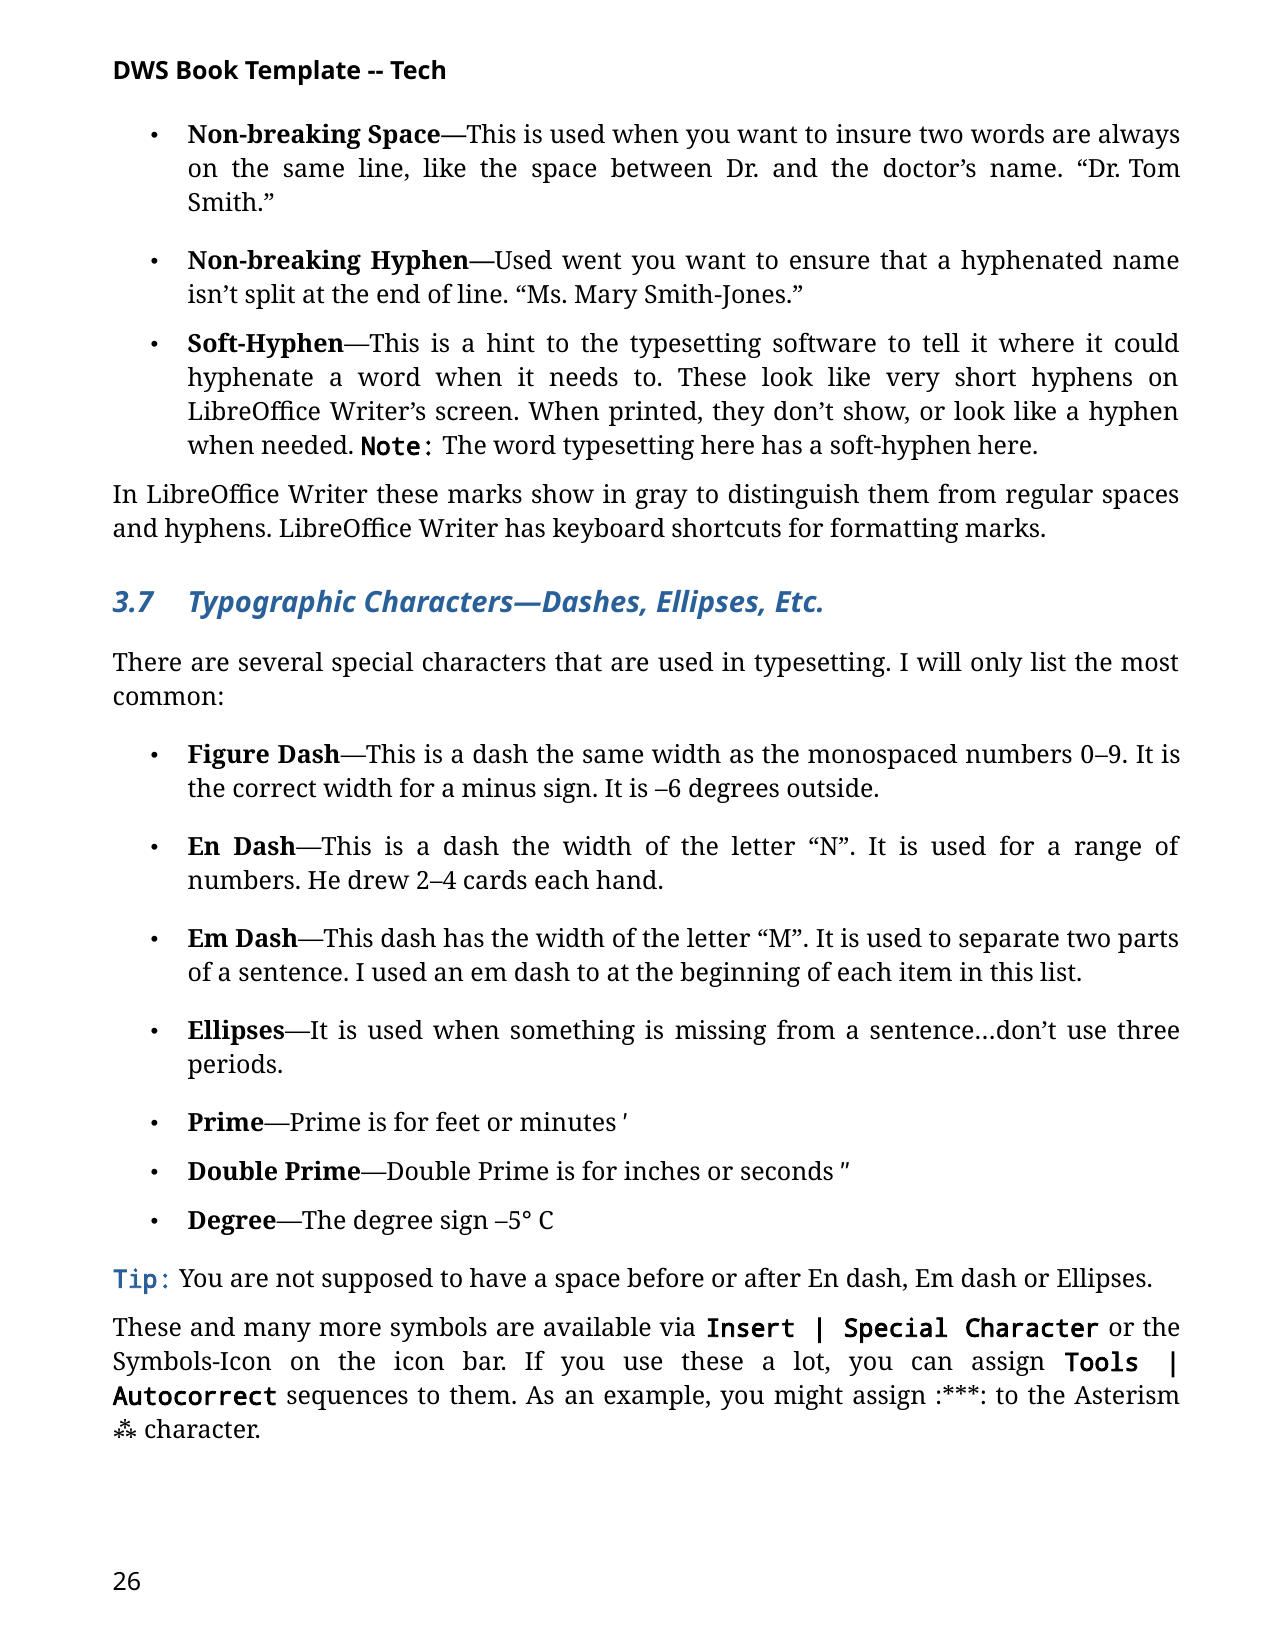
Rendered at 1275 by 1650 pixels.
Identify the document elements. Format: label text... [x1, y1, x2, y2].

text Tip: You are not supposed to have a space before or after En dash, Em dash or Ellipses. [112, 1261, 1181, 1295]
list Soft-Hyphen—This is a hint to the typesetting software to tell it where it could hyphenate a word when it needs to. These look like very short hyphens on LibreOffice Writer’s screen. When printed, they don’t show, or look like a hyphen when needed. Note: The word type­setting here has a soft-hyphen here. [150, 326, 1181, 462]
list En Dash—This is a dash the width of the letter “N”. It is used for a range of numbers. He drew 2–4 cards each hand. [150, 828, 1181, 897]
text These and many more symbols are available via Insert | Special Character or the Symbols-Icon on the icon bar. If you use these a lot, you can assign Tools | Autocorrect sequences to them. As an example, you might assign :***: to the Asterism ⁂ character. [112, 1310, 1181, 1446]
list Ellipses—It is used when something is missing from a sentence…don’t use three periods. [150, 1013, 1181, 1081]
list Double Prime—Double Prime is for inches or seconds ʺ [150, 1154, 1181, 1188]
list Non-breaking Space—This is used when you want to insure two words are always on the same line, like the space between Dr. and the doctor’s name. “Dr. Tom Smith.” [150, 117, 1181, 219]
list Em Dash—This dash has the width of the letter “M”. It is used to separate two parts of a sentence. I used an em dash to at the beginning of each item in this list. [150, 921, 1181, 989]
subtitle Typographic Characters—Dashes, Ellipses, Etc. [112, 581, 1181, 621]
text In LibreOffice Writer these marks show in gray to distinguish them from regular spaces and hyphens. LibreOffice Writer has keyboard shortcuts for formatting marks. [112, 477, 1181, 545]
list Degree—The degree sign –5° C [150, 1203, 1181, 1237]
list Non-breaking Hyphen—Used went you want to ensure that a hyphenated name isn’t split at the end of line. “Ms. Mary Smith‑Jones.” [150, 243, 1181, 311]
text There are several special characters that are used in typesetting. I will only list the most common: [112, 644, 1181, 712]
list Figure Dash—This is a dash the same width as the monospaced numbers 0–9. It is the correct width for a minus sign. It is –6 degrees outside. [150, 736, 1181, 804]
list Prime—Prime is for feet or minutes ʹ [150, 1105, 1181, 1139]
